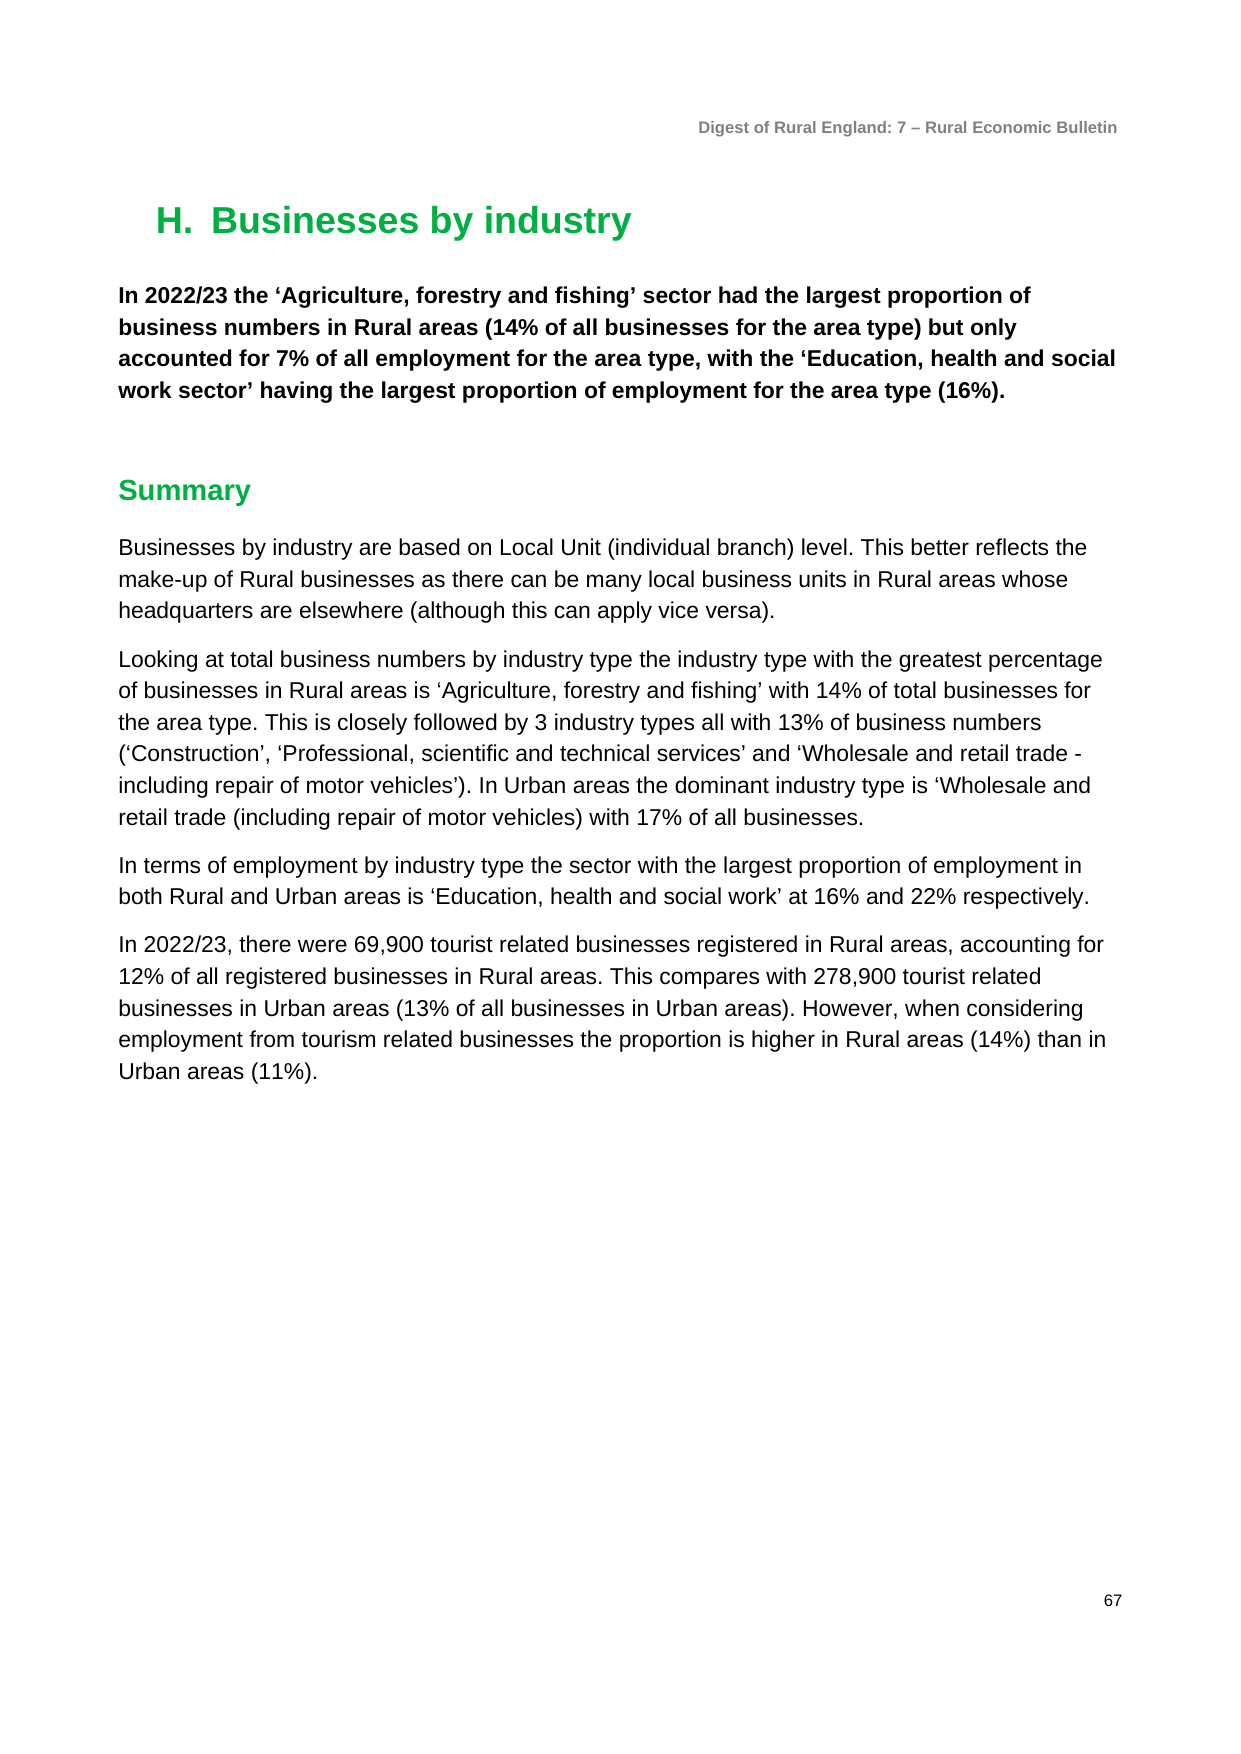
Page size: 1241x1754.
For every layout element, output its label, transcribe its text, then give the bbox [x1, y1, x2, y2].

text In terms of employment by industry type the sector with the largest proportion of employment in both Rural and Urban areas is ‘Education, health and social work’ at 16% and 22% respectively. [118, 852, 1122, 909]
text In 2022/23 the ‘Agriculture, forestry and fishing’ sector had the largest proportion of business numbers in Rural areas (14% of all businesses for the area type) but only accounted for 7% of all employment for the area type, with the ‘Education, health and social work sector’ having the largest proportion of employment for the area type (16%). [118, 282, 1122, 403]
text In 2022/23, there were 69,900 tourist related businesses registered in Rural areas, accounting for 12% of all registered businesses in Rural areas. This compares with 278,900 tourist related businesses in Urban areas (13% of all businesses in Urban areas). However, when considering employment from tourism related businesses the proportion is higher in Rural areas (14%) than in Urban areas (11%). [118, 931, 1122, 1084]
subtitle Businesses by industry [156, 199, 1122, 242]
subtitle Summary [118, 473, 1122, 507]
text Looking at total business numbers by industry type the industry type with the greatest percentage of businesses in Rural areas is ‘Agriculture, forestry and fishing’ with 14% of total businesses for the area type. This is closely followed by 3 industry types all with 13% of business numbers (‘Construction’, ‘Professional, scientific and technical services’ and ‘Wholesale and retail trade - including repair of motor vehicles’). In Urban areas the dominant industry type is ‘Wholesale and retail trade (including repair of motor vehicles) with 17% of all businesses. [118, 646, 1122, 830]
text Businesses by industry are based on Local Unit (individual branch) level. This better reflects the make-up of Rural businesses as there can be many local business units in Rural areas whose headquarters are elsewhere (although this can apply vice versa). [118, 534, 1122, 624]
